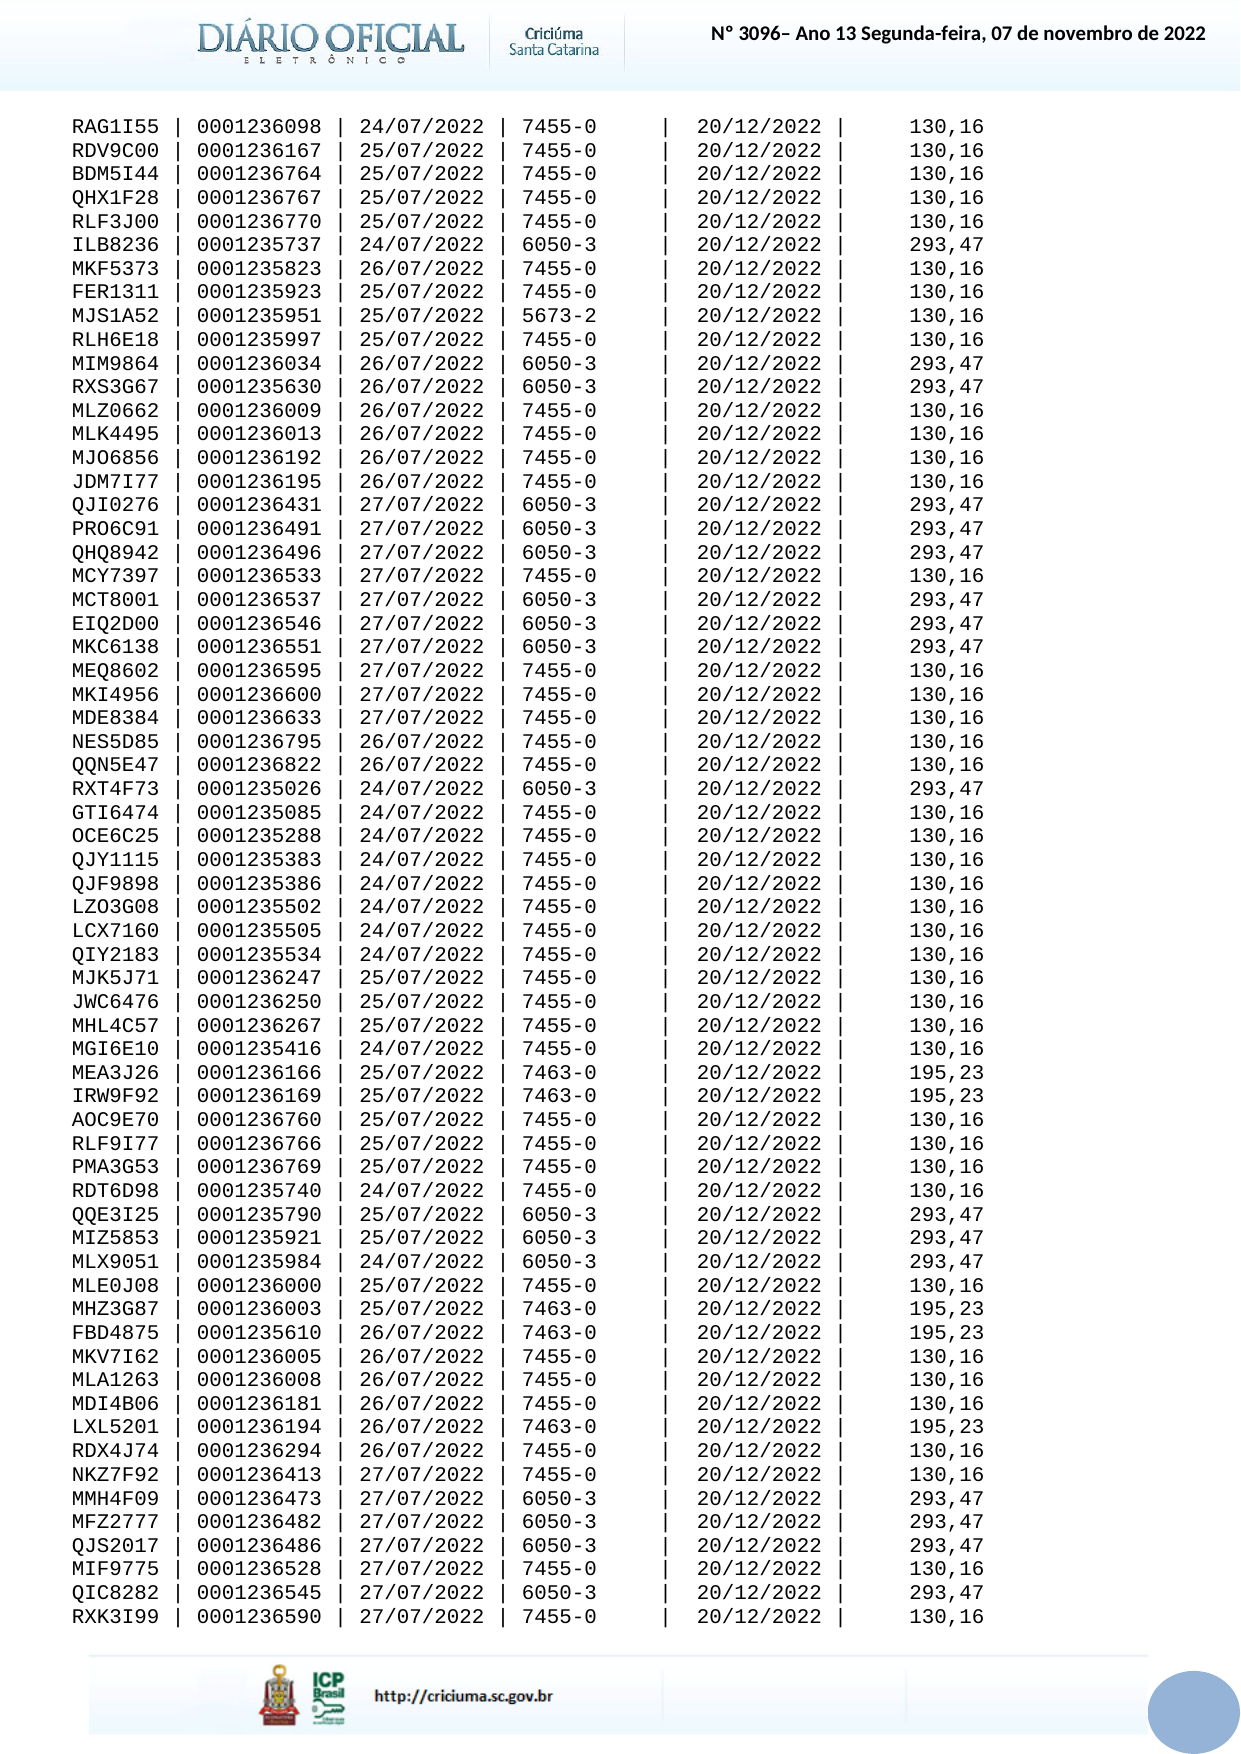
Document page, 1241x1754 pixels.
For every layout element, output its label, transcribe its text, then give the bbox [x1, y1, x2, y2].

text MJO6856 | 0001236192 | 26/07/2022 | 7455-0 | 20/12/2022 | 130,16 [59, 447, 1167, 471]
text QJF9898 | 0001235386 | 24/07/2022 | 7455-0 | 20/12/2022 | 130,16 [59, 873, 1167, 896]
text QJI0276 | 0001236431 | 27/07/2022 | 6050-3 | 20/12/2022 | 293,47 [59, 494, 1167, 518]
text RXS3G67 | 0001235630 | 26/07/2022 | 6050-3 | 20/12/2022 | 293,47 [59, 376, 1167, 400]
text QIY2183 | 0001235534 | 24/07/2022 | 7455-0 | 20/12/2022 | 130,16 [59, 944, 1167, 967]
text MLA1263 | 0001236008 | 26/07/2022 | 7455-0 | 20/12/2022 | 130,16 [59, 1369, 1167, 1393]
text RDT6D98 | 0001235740 | 24/07/2022 | 7455-0 | 20/12/2022 | 130,16 [59, 1180, 1167, 1204]
text MCT8001 | 0001236537 | 27/07/2022 | 6050-3 | 20/12/2022 | 293,47 [59, 589, 1167, 613]
text QJY1115 | 0001235383 | 24/07/2022 | 7455-0 | 20/12/2022 | 130,16 [59, 849, 1167, 873]
text RDX4J74 | 0001236294 | 26/07/2022 | 7455-0 | 20/12/2022 | 130,16 [59, 1440, 1167, 1464]
text RLF9I77 | 0001236766 | 25/07/2022 | 7455-0 | 20/12/2022 | 130,16 [59, 1133, 1167, 1156]
text RXT4F73 | 0001235026 | 24/07/2022 | 6050-3 | 20/12/2022 | 293,47 [59, 778, 1167, 802]
text MKI4956 | 0001236600 | 27/07/2022 | 7455-0 | 20/12/2022 | 130,16 [59, 683, 1167, 707]
text MFZ2777 | 0001236482 | 27/07/2022 | 6050-3 | 20/12/2022 | 293,47 [59, 1511, 1167, 1535]
text LCX7160 | 0001235505 | 24/07/2022 | 7455-0 | 20/12/2022 | 130,16 [59, 920, 1167, 944]
text MLE0J08 | 0001236000 | 25/07/2022 | 7455-0 | 20/12/2022 | 130,16 [59, 1275, 1167, 1298]
text QJS2017 | 0001236486 | 27/07/2022 | 6050-3 | 20/12/2022 | 293,47 [59, 1535, 1167, 1558]
text MDE8384 | 0001236633 | 27/07/2022 | 7455-0 | 20/12/2022 | 130,16 [59, 707, 1167, 731]
text LZO3G08 | 0001235502 | 24/07/2022 | 7455-0 | 20/12/2022 | 130,16 [59, 896, 1167, 920]
text ILB8236 | 0001235737 | 24/07/2022 | 6050-3 | 20/12/2022 | 293,47 [59, 234, 1167, 258]
text RLH6E18 | 0001235997 | 25/07/2022 | 7455-0 | 20/12/2022 | 130,16 [59, 329, 1167, 352]
text MIF9775 | 0001236528 | 27/07/2022 | 7455-0 | 20/12/2022 | 130,16 [59, 1558, 1167, 1582]
text JDM7I77 | 0001236195 | 26/07/2022 | 7455-0 | 20/12/2022 | 130,16 [59, 471, 1167, 494]
text GTI6474 | 0001235085 | 24/07/2022 | 7455-0 | 20/12/2022 | 130,16 [59, 802, 1167, 825]
text MDI4B06 | 0001236181 | 26/07/2022 | 7455-0 | 20/12/2022 | 130,16 [59, 1393, 1167, 1417]
text MMH4F09 | 0001236473 | 27/07/2022 | 6050-3 | 20/12/2022 | 293,47 [59, 1487, 1167, 1511]
text MKF5373 | 0001235823 | 26/07/2022 | 7455-0 | 20/12/2022 | 130,16 [59, 258, 1167, 282]
text MHZ3G87 | 0001236003 | 25/07/2022 | 7463-0 | 20/12/2022 | 195,23 [59, 1298, 1167, 1322]
text MJK5J71 | 0001236247 | 25/07/2022 | 7455-0 | 20/12/2022 | 130,16 [59, 967, 1167, 991]
text QQN5E47 | 0001236822 | 26/07/2022 | 7455-0 | 20/12/2022 | 130,16 [59, 754, 1167, 778]
text RLF3J00 | 0001236770 | 25/07/2022 | 7455-0 | 20/12/2022 | 130,16 [59, 211, 1167, 234]
text MCY7397 | 0001236533 | 27/07/2022 | 7455-0 | 20/12/2022 | 130,16 [59, 565, 1167, 589]
text AOC9E70 | 0001236760 | 25/07/2022 | 7455-0 | 20/12/2022 | 130,16 [59, 1109, 1167, 1133]
text RAG1I55 | 0001236098 | 24/07/2022 | 7455-0 | 20/12/2022 | 130,16 [59, 116, 1167, 140]
text PRO6C91 | 0001236491 | 27/07/2022 | 6050-3 | 20/12/2022 | 293,47 [59, 518, 1167, 542]
text QHX1F28 | 0001236767 | 25/07/2022 | 7455-0 | 20/12/2022 | 130,16 [59, 187, 1167, 211]
text MKC6138 | 0001236551 | 27/07/2022 | 6050-3 | 20/12/2022 | 293,47 [59, 636, 1167, 660]
text QIC8282 | 0001236545 | 27/07/2022 | 6050-3 | 20/12/2022 | 293,47 [59, 1582, 1167, 1606]
text MLZ0662 | 0001236009 | 26/07/2022 | 7455-0 | 20/12/2022 | 130,16 [59, 400, 1167, 423]
text MIM9864 | 0001236034 | 26/07/2022 | 6050-3 | 20/12/2022 | 293,47 [59, 352, 1167, 376]
text MKV7I62 | 0001236005 | 26/07/2022 | 7455-0 | 20/12/2022 | 130,16 [59, 1346, 1167, 1369]
text MHL4C57 | 0001236267 | 25/07/2022 | 7455-0 | 20/12/2022 | 130,16 [59, 1014, 1167, 1038]
text JWC6476 | 0001236250 | 25/07/2022 | 7455-0 | 20/12/2022 | 130,16 [59, 991, 1167, 1014]
text MLX9051 | 0001235984 | 24/07/2022 | 6050-3 | 20/12/2022 | 293,47 [59, 1251, 1167, 1275]
text RDV9C00 | 0001236167 | 25/07/2022 | 7455-0 | 20/12/2022 | 130,16 [59, 140, 1167, 163]
text NKZ7F92 | 0001236413 | 27/07/2022 | 7455-0 | 20/12/2022 | 130,16 [59, 1464, 1167, 1487]
text MGI6E10 | 0001235416 | 24/07/2022 | 7455-0 | 20/12/2022 | 130,16 [59, 1038, 1167, 1062]
text MIZ5853 | 0001235921 | 25/07/2022 | 6050-3 | 20/12/2022 | 293,47 [59, 1227, 1167, 1251]
text PMA3G53 | 0001236769 | 25/07/2022 | 7455-0 | 20/12/2022 | 130,16 [59, 1156, 1167, 1180]
text MLK4495 | 0001236013 | 26/07/2022 | 7455-0 | 20/12/2022 | 130,16 [59, 423, 1167, 447]
text LXL5201 | 0001236194 | 26/07/2022 | 7463-0 | 20/12/2022 | 195,23 [59, 1417, 1167, 1440]
text FBD4875 | 0001235610 | 26/07/2022 | 7463-0 | 20/12/2022 | 195,23 [59, 1322, 1167, 1346]
text MJS1A52 | 0001235951 | 25/07/2022 | 5673-2 | 20/12/2022 | 130,16 [59, 305, 1167, 329]
text OCE6C25 | 0001235288 | 24/07/2022 | 7455-0 | 20/12/2022 | 130,16 [59, 825, 1167, 849]
text NES5D85 | 0001236795 | 26/07/2022 | 7455-0 | 20/12/2022 | 130,16 [59, 731, 1167, 754]
text QQE3I25 | 0001235790 | 25/07/2022 | 6050-3 | 20/12/2022 | 293,47 [59, 1204, 1167, 1227]
text MEQ8602 | 0001236595 | 27/07/2022 | 7455-0 | 20/12/2022 | 130,16 [59, 660, 1167, 683]
text BDM5I44 | 0001236764 | 25/07/2022 | 7455-0 | 20/12/2022 | 130,16 [59, 163, 1167, 187]
text IRW9F92 | 0001236169 | 25/07/2022 | 7463-0 | 20/12/2022 | 195,23 [59, 1086, 1167, 1109]
text RXK3I99 | 0001236590 | 27/07/2022 | 7455-0 | 20/12/2022 | 130,16 [59, 1606, 1167, 1629]
text EIQ2D00 | 0001236546 | 27/07/2022 | 6050-3 | 20/12/2022 | 293,47 [59, 613, 1167, 636]
text FER1311 | 0001235923 | 25/07/2022 | 7455-0 | 20/12/2022 | 130,16 [59, 282, 1167, 305]
text MEA3J26 | 0001236166 | 25/07/2022 | 7463-0 | 20/12/2022 | 195,23 [59, 1062, 1167, 1086]
text QHQ8942 | 0001236496 | 27/07/2022 | 6050-3 | 20/12/2022 | 293,47 [59, 542, 1167, 565]
